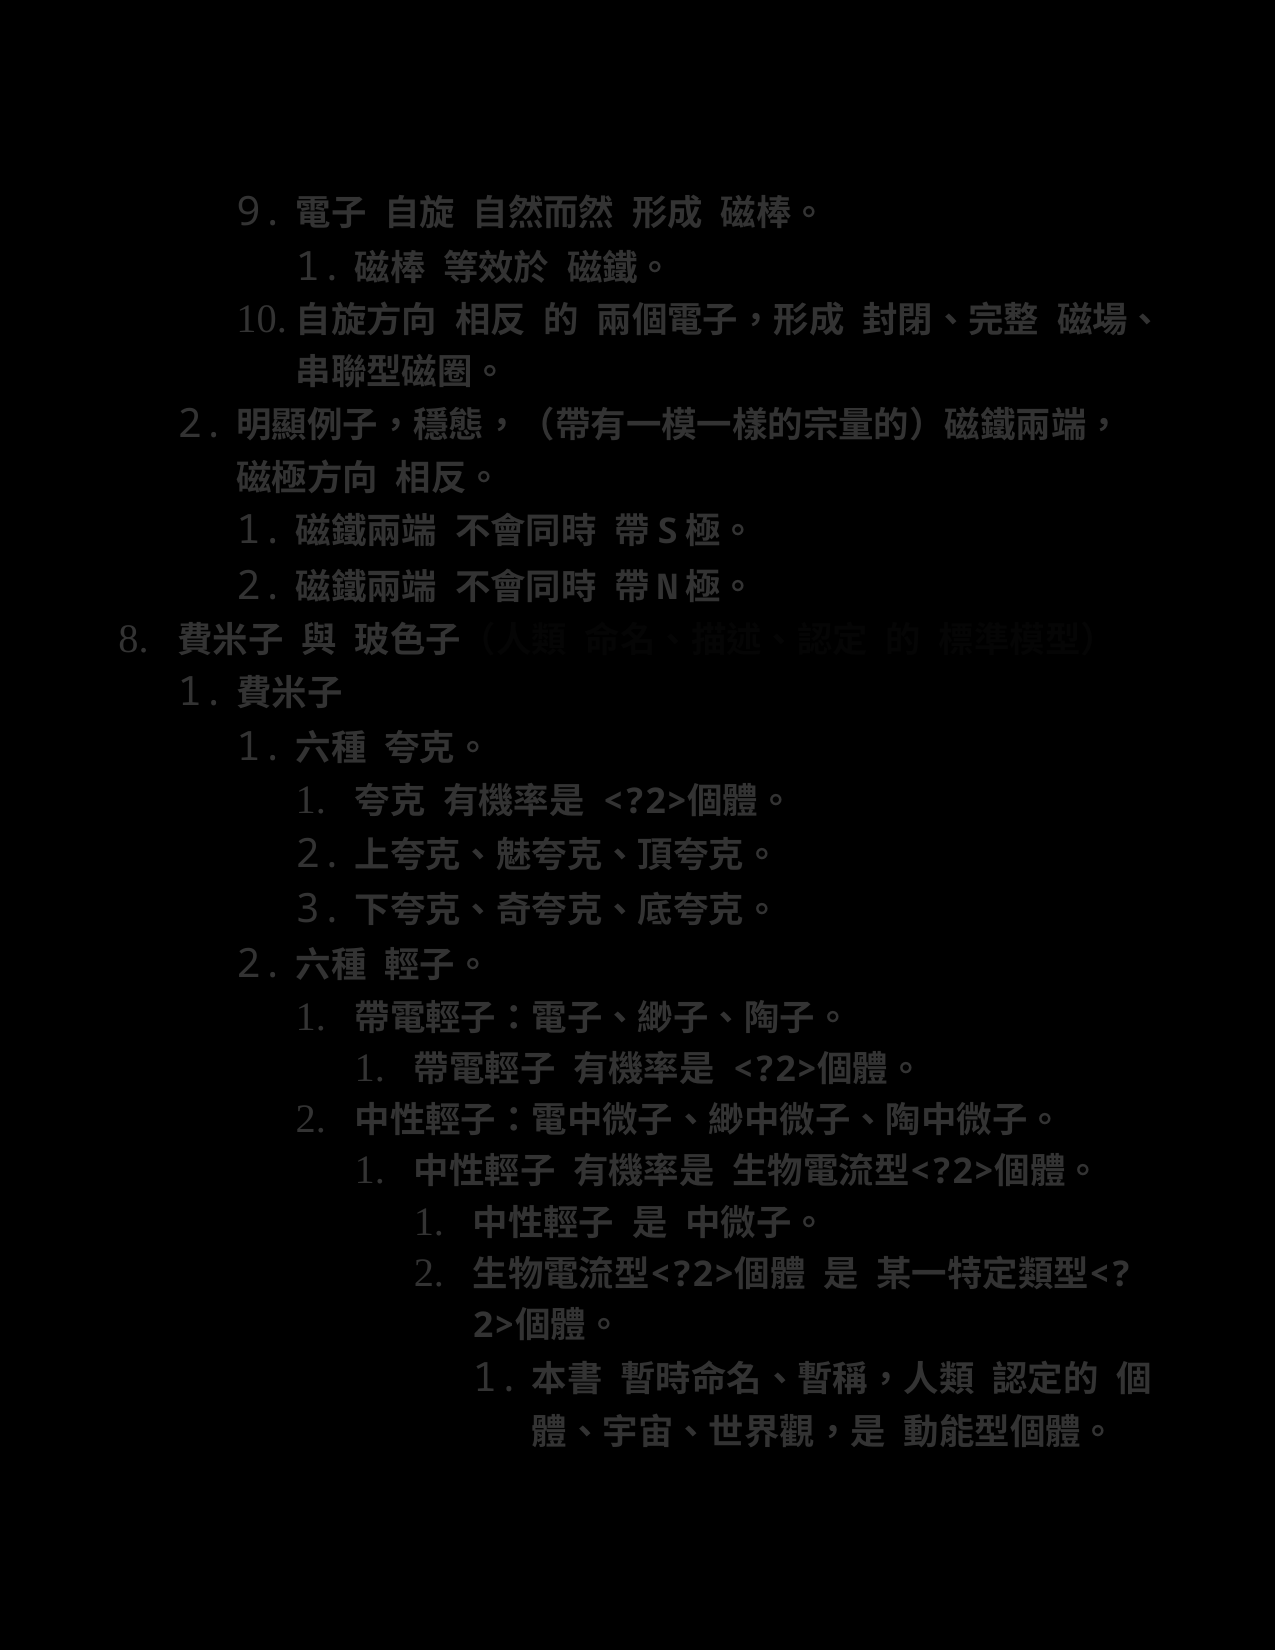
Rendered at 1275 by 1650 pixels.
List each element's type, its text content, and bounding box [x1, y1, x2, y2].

list 中性輕子 是 中微子。 [413, 1194, 1157, 1246]
list 帶電輕子：電子、緲子、陶子。 [295, 989, 1157, 1040]
list 下夸克、奇夸克、底夸克。 [295, 879, 1157, 934]
list 上夸克、魅夸克、頂夸克。 [295, 824, 1157, 879]
list 六種 夸克。 [236, 717, 1157, 772]
list 本書 暫時命名、暫稱，人類 認定的 個體、宇宙、世界觀，是 動能型個體。 [472, 1348, 1157, 1454]
list 中性輕子 有機率是 生物電流型<?2>個體。 [354, 1143, 1157, 1194]
list 中性輕子：電中微子、緲中微子、陶中微子。 [295, 1092, 1157, 1143]
list 磁鐵兩端 不會同時 帶N極。 [236, 556, 1157, 611]
list 六種 輕子。 [236, 934, 1157, 989]
list 帶電輕子 有機率是 <?2>個體。 [354, 1040, 1157, 1092]
list 生物電流型<?2>個體 是 某一特定類型<?2>個體。 [413, 1246, 1157, 1348]
list 費米子 與 玻色子（人類 命名、描述、認定 的 標準模型） [118, 611, 1157, 662]
list 費米子 [177, 662, 1157, 717]
list 明顯例子，穩態，（帶有一模一樣的宗量的）磁鐵兩端，磁極方向 相反。 [177, 394, 1157, 501]
list 磁鐵兩端 不會同時 帶S極。 [236, 501, 1157, 556]
list 夸克 有機率是 <?2>個體。 [295, 772, 1157, 824]
list 磁棒 等效於 磁鐵。 [295, 237, 1157, 292]
list 自旋方向 相反 的 兩個電子，形成 封閉、完整 磁場、串聯型磁圈。 [236, 292, 1157, 394]
list 電子 自旋 自然而然 形成 磁棒。 [236, 182, 1157, 237]
